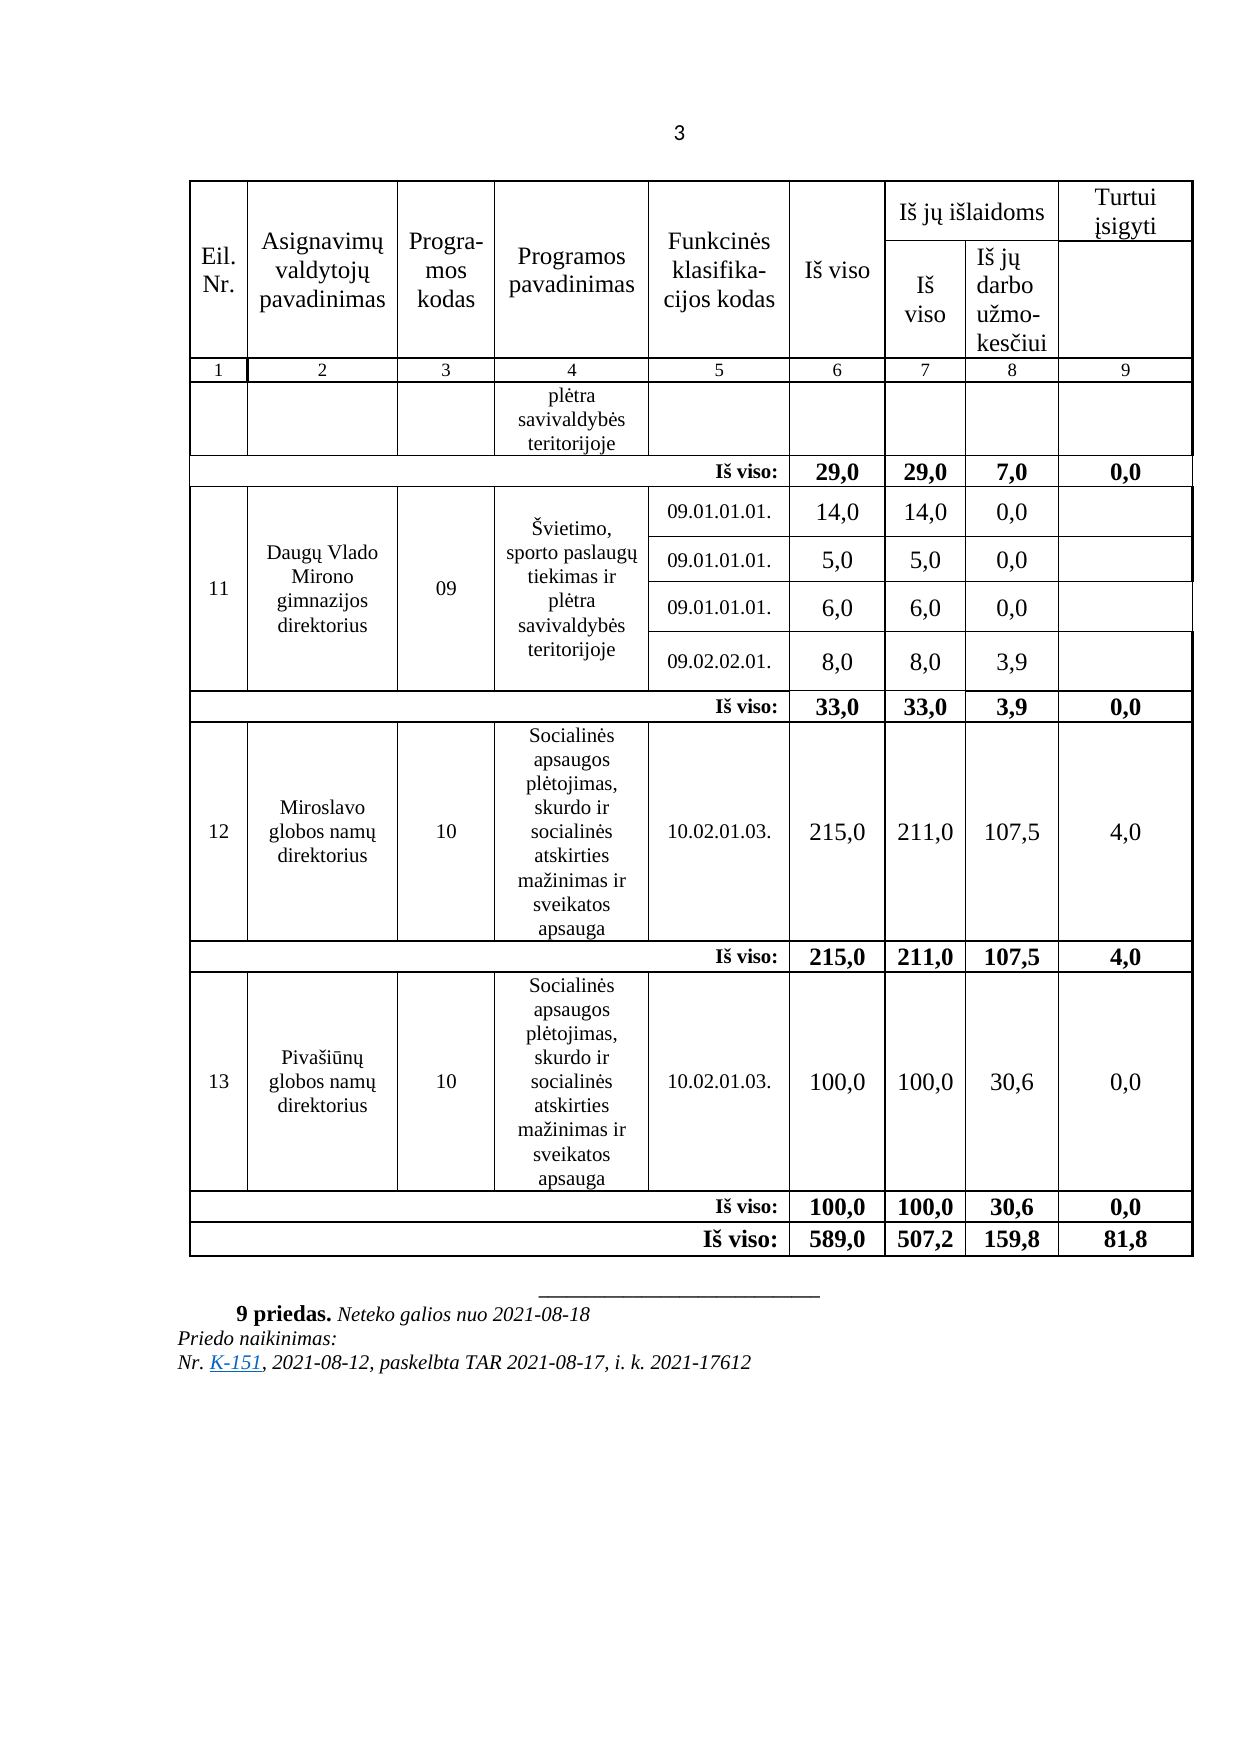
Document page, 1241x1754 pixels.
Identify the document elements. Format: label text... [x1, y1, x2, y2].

table_cell Švietimo, sporto paslaugų tiekimas ir plėtra savivaldybės teritorijoje [495, 487, 648, 690]
table_cell 3 [398, 359, 494, 381]
table_cell 5,0 [790, 537, 884, 581]
text 9 priedas. Neteko galios nuo 2021-08-18 [177, 1300, 1181, 1326]
table_cell 7,0 [966, 456, 1058, 486]
text Nr. K-151, 2021-08-12, paskelbta TAR 2021-08-17, i. k. 2021-17612 [177, 1350, 1181, 1374]
table_cell 0,0 [966, 582, 1058, 631]
table_header Asignavimų valdytojų pavadinimas [248, 182, 397, 357]
table_cell Socialinės apsaugos plėtojimas, skurdo ir socialinės atskirties mažinimas ir sveikatos apsauga [495, 723, 648, 940]
table_cell 13 [191, 973, 247, 1189]
table_cell [398, 383, 494, 455]
table_cell 0,0 [1059, 1192, 1191, 1221]
table_cell [191, 383, 247, 455]
table_cell [886, 383, 965, 455]
table_cell [1059, 383, 1191, 455]
table_cell 8 [966, 359, 1058, 381]
table_cell 1 [191, 359, 246, 381]
table_cell [1059, 537, 1191, 581]
table_cell 4 [495, 359, 648, 381]
table_cell plėtra savivaldybės teritorijoje [495, 383, 648, 455]
table_header Progra-mos kodas [398, 182, 494, 357]
table_cell 09.01.01.01. [649, 582, 789, 631]
table_cell 8,0 [790, 632, 884, 690]
table_cell 211,0 [886, 942, 965, 971]
table_cell 30,6 [966, 1192, 1058, 1221]
table_cell Iš jų darbo užmo-kesčiui [966, 241, 1058, 357]
table_cell Socialinės apsaugos plėtojimas, skurdo ir socialinės atskirties mažinimas ir sveikatos apsauga [495, 973, 648, 1189]
table_header Eil. Nr. [191, 182, 247, 357]
table_cell [790, 383, 884, 455]
table_cell 215,0 [790, 942, 884, 971]
table_cell 14,0 [886, 487, 965, 536]
table_cell 12 [191, 723, 247, 940]
table_cell 10 [398, 723, 494, 940]
table_cell 589,0 [790, 1223, 884, 1254]
table_cell [1059, 487, 1191, 536]
table_cell 3,9 [966, 692, 1058, 721]
table_header Iš jų išlaidoms [886, 182, 1058, 240]
table_header Iš viso [790, 182, 884, 357]
table_cell 3,9 [966, 632, 1058, 690]
table_cell 9 [1059, 359, 1191, 381]
table_cell 10 [398, 973, 494, 1189]
table_cell 0,0 [1059, 973, 1191, 1189]
table_cell [1059, 242, 1191, 357]
table_cell [1059, 632, 1191, 690]
table_cell 100,0 [790, 973, 884, 1189]
table_header Turtui įsigyti [1059, 182, 1191, 240]
table_cell Iš viso: [191, 1192, 789, 1221]
table_cell Iš viso: [191, 1223, 789, 1254]
table_cell 30,6 [966, 973, 1058, 1189]
table_cell 81,8 [1059, 1223, 1191, 1254]
table_cell 0,0 [1059, 456, 1192, 486]
table_cell 8,0 [886, 632, 965, 690]
table_cell 507,2 [886, 1223, 965, 1254]
table_cell 09 [398, 487, 494, 690]
table_cell Iš viso: [190, 456, 789, 486]
table_cell 33,0 [886, 691, 965, 721]
table_cell 107,5 [966, 723, 1058, 940]
table_cell 211,0 [886, 723, 965, 940]
table_cell 10.02.01.03. [649, 973, 789, 1189]
table_cell Daugų Vlado Mirono gimnazijos direktorius [248, 487, 397, 690]
table_cell 5,0 [886, 537, 965, 581]
table_cell [1059, 582, 1192, 631]
table_cell 215,0 [790, 723, 884, 940]
table_cell Iš viso [886, 241, 965, 357]
table_cell 7 [886, 359, 965, 381]
table_cell 11 [191, 487, 247, 690]
text ______________________________ [177, 1278, 1181, 1300]
table_cell 6 [790, 359, 884, 381]
table_cell [248, 383, 397, 455]
table_cell [649, 383, 789, 455]
table_cell 107,5 [966, 942, 1058, 971]
table_cell 09.01.01.01. [649, 487, 789, 536]
table_cell 100,0 [886, 973, 965, 1189]
table_cell 29,0 [790, 456, 884, 486]
table_header Programos pavadinimas [495, 182, 648, 357]
table_cell 4,0 [1059, 723, 1191, 940]
table_cell Iš viso: [191, 942, 789, 971]
table_cell 29,0 [886, 456, 965, 486]
table_cell 09.01.01.01. [649, 537, 789, 581]
table_cell Miroslavo globos namų direktorius [248, 723, 397, 940]
table_cell Iš viso: [191, 692, 789, 721]
table_cell 0,0 [1059, 692, 1191, 721]
table_cell 6,0 [790, 582, 884, 631]
table_cell 2 [249, 359, 397, 381]
table_cell 0,0 [966, 487, 1058, 536]
table_cell 33,0 [790, 691, 884, 721]
table_cell 14,0 [790, 487, 884, 536]
table_cell 4,0 [1059, 942, 1191, 971]
text Priedo naikinimas: [177, 1326, 1181, 1350]
table_cell Pivašiūnų globos namų direktorius [248, 973, 397, 1189]
table_cell [966, 383, 1058, 455]
table_cell 10.02.01.03. [649, 723, 789, 940]
table_cell 0,0 [966, 537, 1058, 581]
table_cell 5 [649, 359, 789, 381]
table_cell 09.02.02.01. [649, 632, 789, 690]
table_cell 100,0 [790, 1192, 884, 1221]
table_header Funkcinės klasifika-cijos kodas [649, 182, 789, 357]
table_cell 100,0 [886, 1192, 965, 1221]
table_cell 159,8 [966, 1223, 1058, 1254]
table_cell 6,0 [886, 582, 965, 631]
